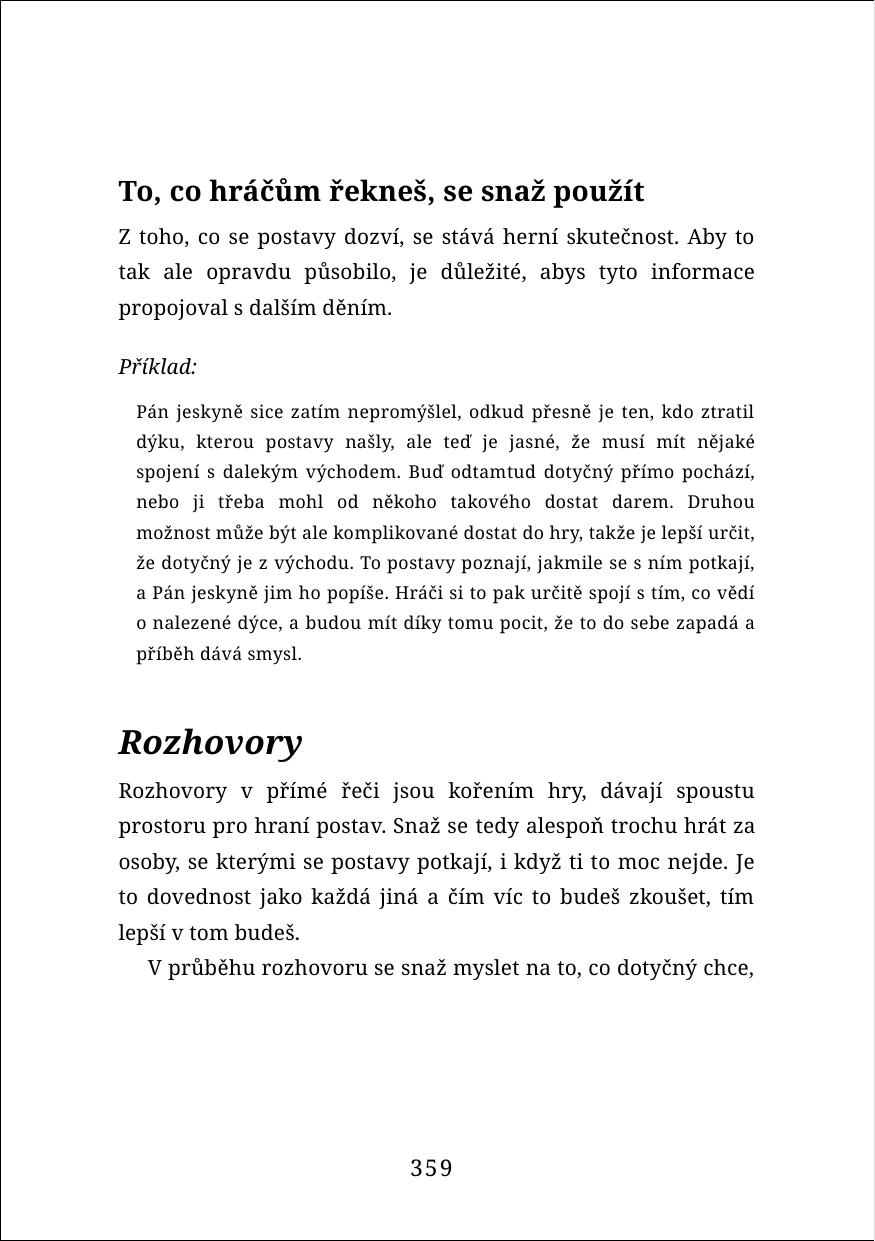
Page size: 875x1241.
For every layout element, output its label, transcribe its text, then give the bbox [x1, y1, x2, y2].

text Z toho, co se postavy dozví, se stává herní skutečnost. Aby to tak ale opravdu působilo, je důležité, abys tyto informace propojoval s dalším děním. [118, 222, 756, 321]
text Rozhovory v přímé řeči jsou kořením hry, dávají spoustu prostoru pro hraní postav. Snaž se tedy alespoň trochu hrát za osoby, se kterými se postavy potkají, i když ti to moc nejde. Je to dovednost jako každá jiná a čím víc to budeš zkoušet, tím lepší v tom budeš. V průběhu rozhovoru se snaž myslet na to, co dotyčný chce, [118, 776, 756, 982]
subtitle Rozhovory [118, 718, 756, 764]
text Příklad: [118, 352, 756, 381]
subtitle To, co hráčům řekneš, se snaž použít [118, 172, 756, 210]
text Pán jeskyně sice zatím nepromýšlel, odkud přesně je ten, kdo ztratil dýku, kterou postavy našly, ale teď je jasné, že musí mít nějaké spojení s dalekým východem. Buď odtamtud dotyčný přímo pochází, nebo ji třeba mohl od někoho takového dostat darem. Druhou možnost může být ale komplikované dostat do hry, takže je lepší určit, že dotyčný je z východu. To postavy poznají, jakmile se s ním potkají, a Pán jeskyně jim ho popíše. Hráči si to pak určitě spojí s tím, co vědí o nalezené dýce, a budou mít díky tomu pocit, že to do sebe zapadá a příběh dává smysl. [136, 399, 756, 665]
